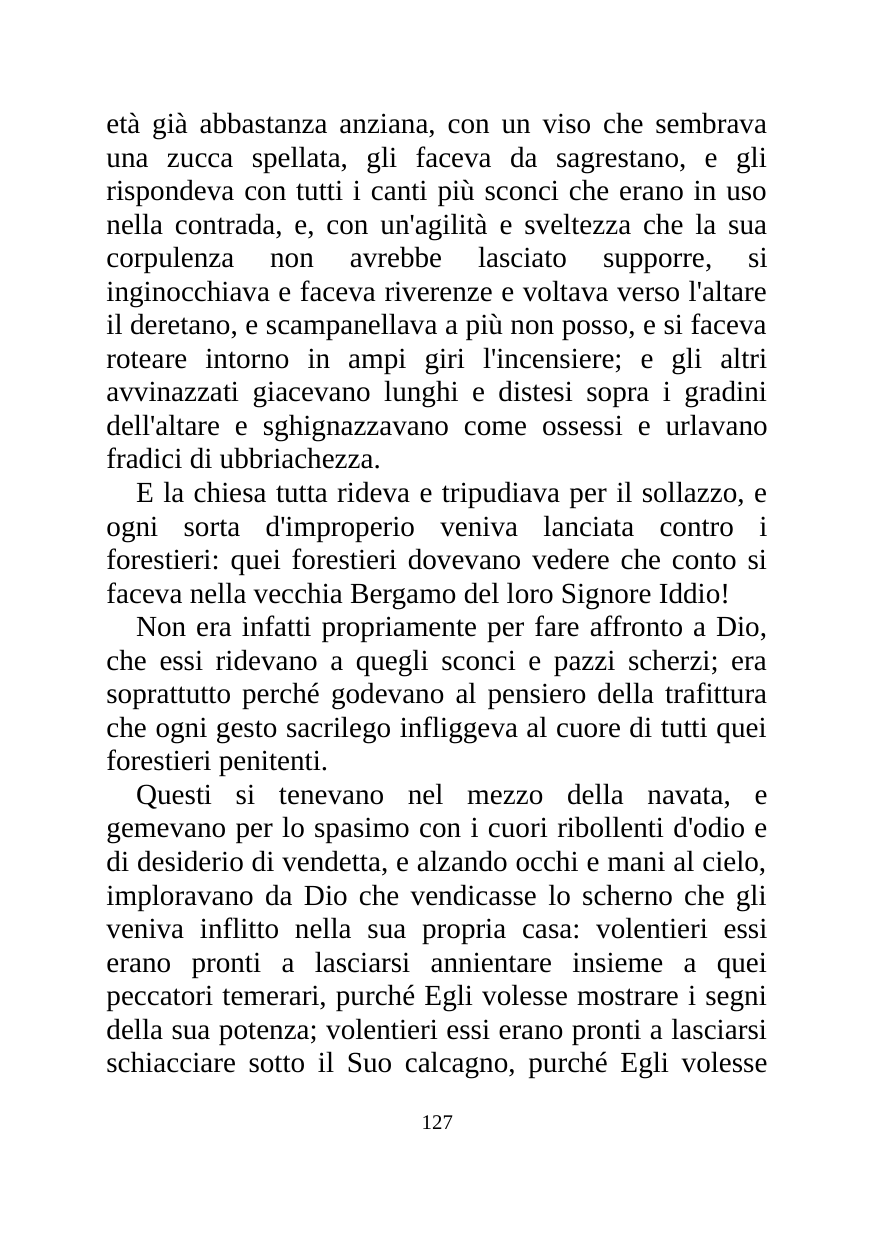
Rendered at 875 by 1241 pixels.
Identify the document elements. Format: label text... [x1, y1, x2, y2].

text E la chiesa tutta rideva e tripudiava per il sollazzo, e ogni sorta d'improperio veniva lanciata contro i forestieri: quei forestieri dovevano vedere che conto si faceva nella vecchia Bergamo del loro Signore Iddio! [106, 475, 768, 609]
text Non era infatti propriamente per fare affronto a Dio, che essi ridevano a quegli sconci e pazzi scherzi; era soprattutto perché godevano al pensiero della trafittura che ogni gesto sacrilego infliggeva al cuore di tutti quei forestieri penitenti. [106, 609, 768, 777]
text Questi si tenevano nel mezzo della navata, e gemevano per lo spasimo con i cuori ribollenti d'odio e di desiderio di vendetta, e alzando occhi e mani al cielo, imploravano da Dio che vendicasse lo scherno che gli veniva inflitto nella sua propria casa: volentieri essi erano pronti a lasciarsi annientare insieme a quei peccatori temerari, purché Egli volesse mostrare i segni della sua potenza; volentieri essi erano pronti a lasciarsi schiacciare sotto il Suo calcagno, purché Egli volesse [106, 777, 768, 1079]
text età già abbastanza anziana, con un viso che sembrava una zucca spellata, gli faceva da sagrestano, e gli rispondeva con tutti i canti più sconci che erano in uso nella contrada, e, con un'agilità e sveltezza che la sua corpulenza non avrebbe lasciato supporre, si inginocchiava e faceva riverenze e voltava verso l'altare il deretano, e scampanellava a più non posso, e si faceva roteare intorno in ampi giri l'incensiere; e gli altri avvinazzati giacevano lunghi e distesi sopra i gradini dell'altare e sghignazzavano come ossessi e urlavano fradici di ubbriachezza. [106, 106, 768, 475]
